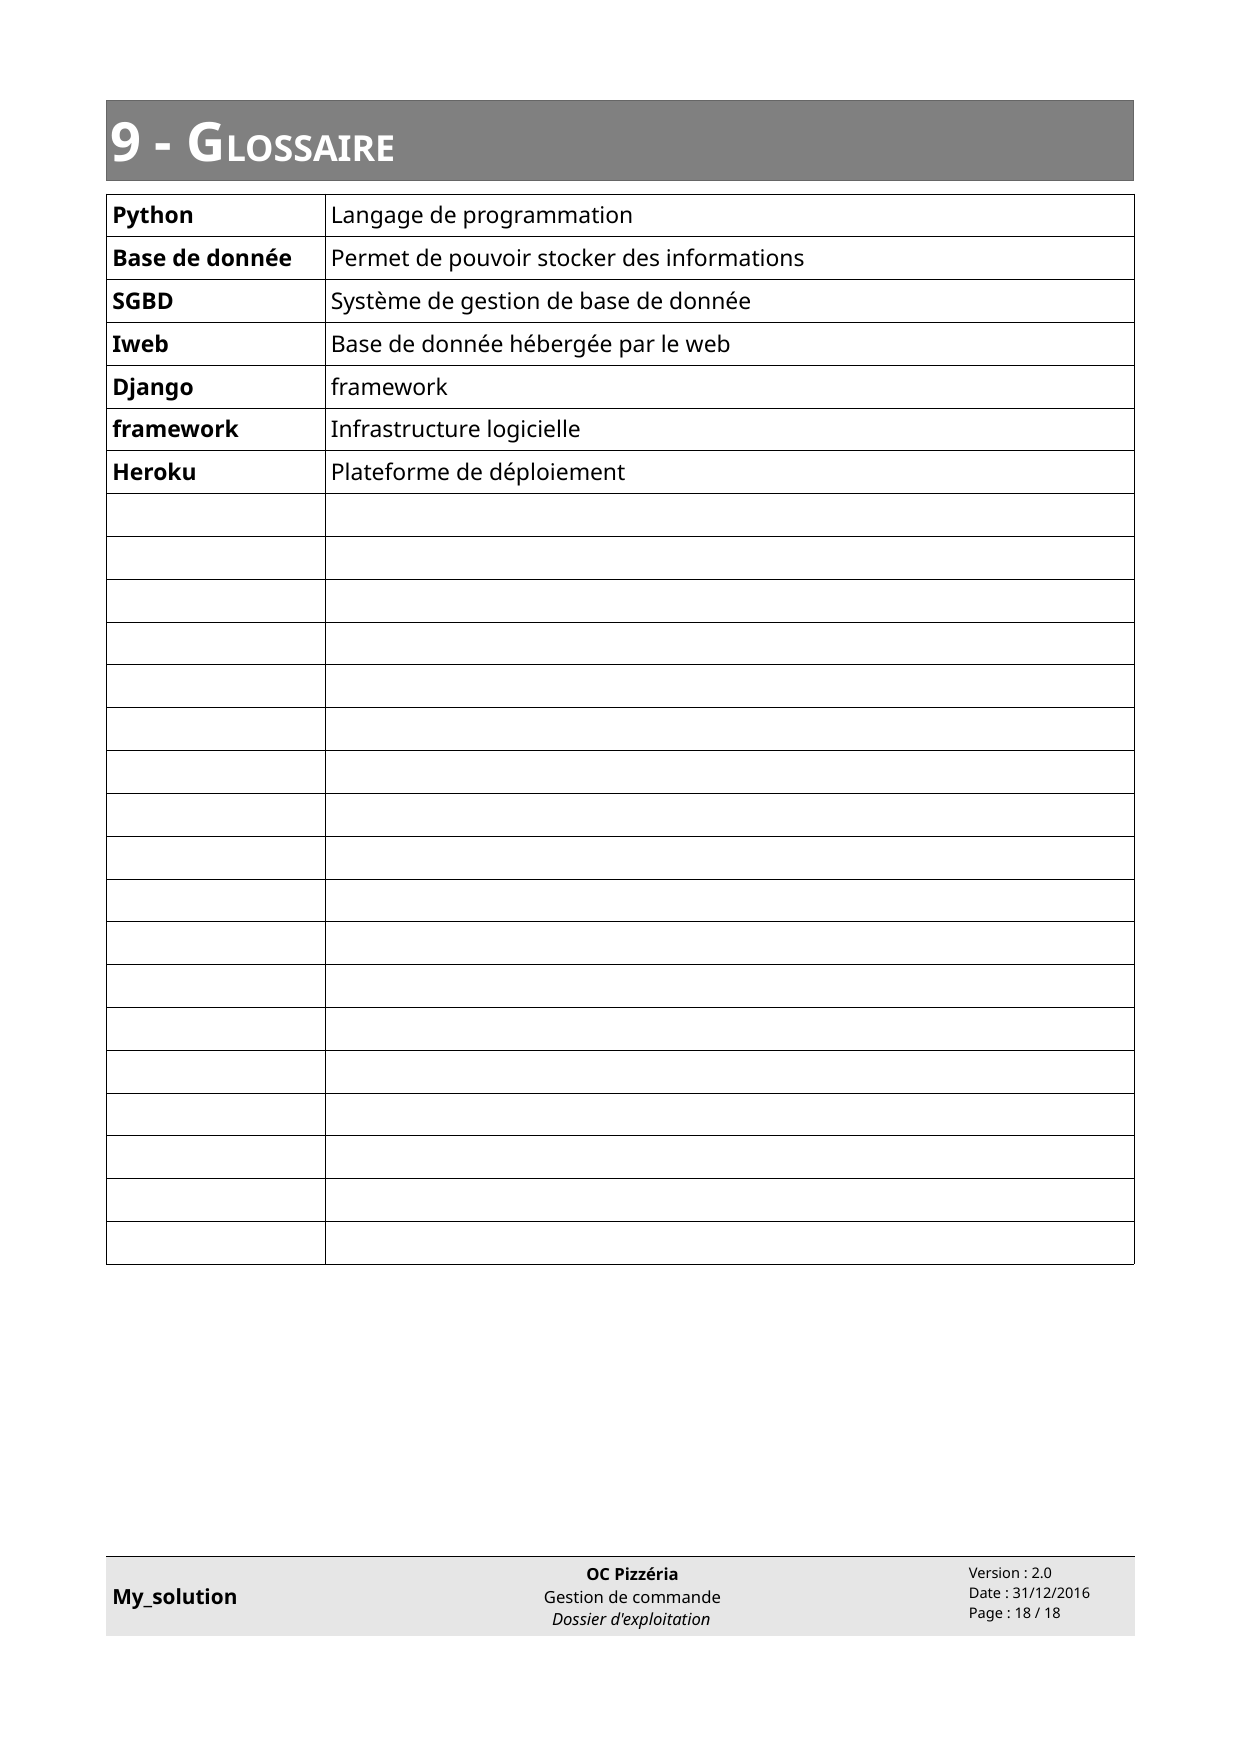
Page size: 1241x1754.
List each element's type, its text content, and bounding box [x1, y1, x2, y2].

table_cell [326, 837, 1134, 878]
table_cell [107, 880, 325, 921]
table_cell Infrastructure logicielle [326, 409, 1134, 450]
table_cell [326, 1051, 1134, 1092]
table_cell Base de donnée [107, 237, 325, 279]
table_cell [107, 965, 325, 1007]
table_cell Base de donnée hébergée par le web [326, 323, 1134, 365]
table_header Python [107, 195, 325, 236]
table_cell [107, 1008, 325, 1050]
table_cell [107, 922, 325, 964]
subtitle Glossaire [107, 101, 1133, 180]
table_cell [107, 537, 325, 579]
table_cell [107, 837, 325, 878]
table_cell [107, 580, 325, 622]
table_cell [107, 794, 325, 836]
table_cell [107, 1051, 325, 1092]
table_header Langage de programmation [326, 195, 1134, 236]
table_cell Système de gestion de base de donnée [326, 280, 1134, 322]
table_cell [107, 708, 325, 750]
table_cell SGBD [107, 280, 325, 322]
table_cell Heroku [107, 451, 325, 493]
table_cell [326, 665, 1134, 707]
table_cell [326, 1136, 1134, 1178]
table_cell [326, 1094, 1134, 1135]
table_cell [326, 1179, 1134, 1221]
table_cell [107, 623, 325, 664]
table_cell [107, 1094, 325, 1135]
table_cell Iweb [107, 323, 325, 365]
table_cell [326, 965, 1134, 1007]
table_cell [326, 580, 1134, 622]
table_cell [326, 922, 1134, 964]
table_cell framework [326, 366, 1134, 407]
table_cell [326, 880, 1134, 921]
table_cell [107, 1136, 325, 1178]
table_cell [326, 494, 1134, 536]
table_cell framework [107, 409, 325, 450]
table_cell [107, 1222, 325, 1264]
table_cell [107, 1179, 325, 1221]
table_cell [326, 537, 1134, 579]
table_cell [326, 751, 1134, 793]
table_cell Plateforme de déploiement [326, 451, 1134, 493]
table_cell [107, 665, 325, 707]
table_cell [326, 708, 1134, 750]
table_cell [326, 623, 1134, 664]
table_cell [326, 1222, 1134, 1264]
table_cell [326, 1008, 1134, 1050]
table_cell Django [107, 366, 325, 407]
table_cell [107, 494, 325, 536]
table_cell [326, 794, 1134, 836]
table_cell [107, 751, 325, 793]
table_cell Permet de pouvoir stocker des informations [326, 237, 1134, 279]
